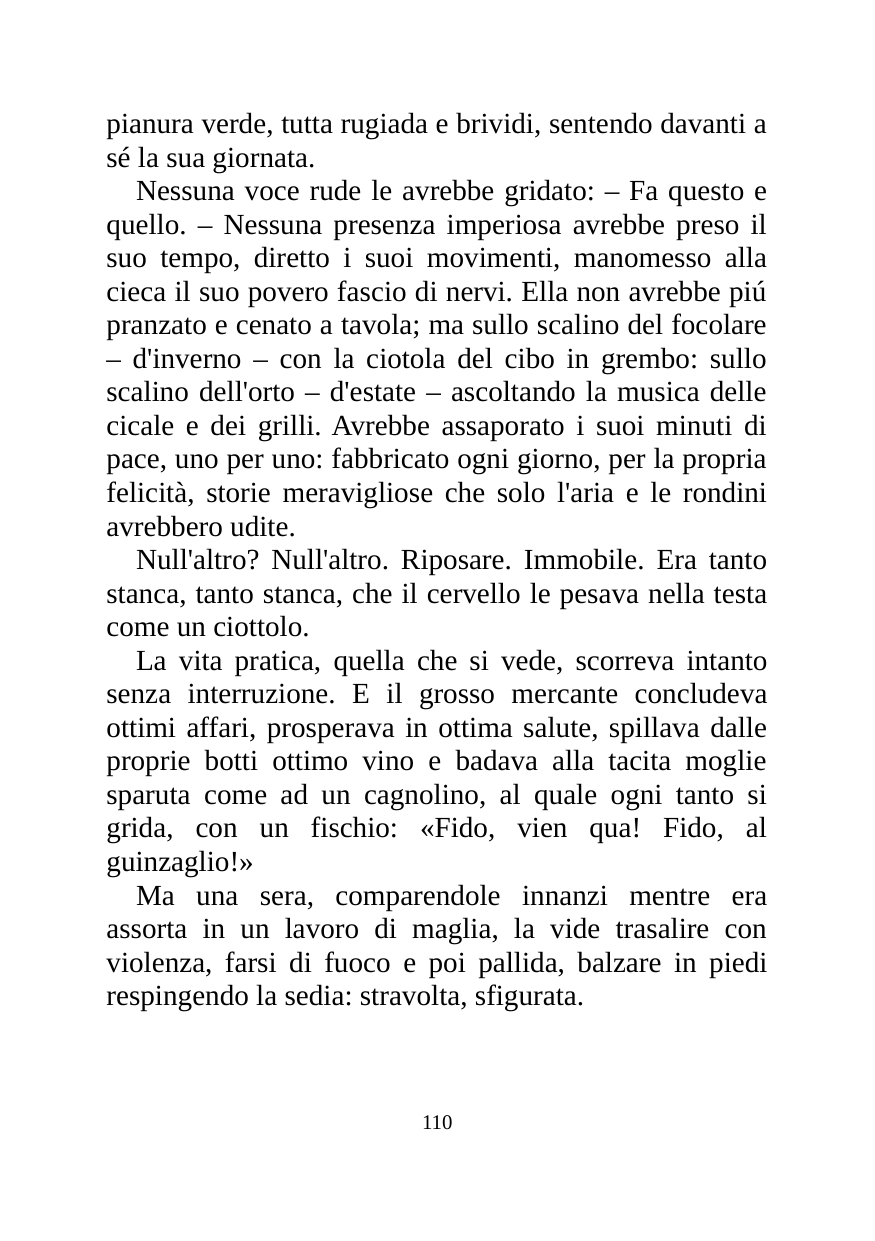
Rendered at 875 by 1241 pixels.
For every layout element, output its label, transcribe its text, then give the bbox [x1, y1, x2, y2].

text pianura verde, tutta rugiada e brividi, sentendo davanti a sé la sua giornata. [106, 106, 768, 173]
text Nessuna voce rude le avrebbe gridato: – Fa questo e quello. – Nessuna presenza imperiosa avrebbe preso il suo tempo, diretto i suoi movimenti, manomesso alla cieca il suo povero fascio di nervi. Ella non avrebbe piú pranzato e cenato a tavola; ma sullo scalino del focolare – d'inverno – con la ciotola del cibo in grembo: sullo scalino dell'orto – d'estate – ascoltando la musica delle cicale e dei grilli. Avrebbe assaporato i suoi minuti di pace, uno per uno: fabbricato ogni giorno, per la propria felicità, storie meravigliose che solo l'aria e le rondini avrebbero udite. [106, 173, 768, 542]
text La vita pratica, quella che si vede, scorreva intanto senza interruzione. E il grosso mercante concludeva ottimi affari, prosperava in ottima salute, spillava dalle proprie botti ottimo vino e badava alla tacita moglie sparuta come ad un cagnolino, al quale ogni tanto si grida, con un fischio: «Fido, vien qua! Fido, al guinzaglio!» [106, 643, 768, 878]
text Null'altro? Null'altro. Riposare. Immobile. Era tanto stanca, tanto stanca, che il cervello le pesava nella testa come un ciottolo. [106, 542, 768, 643]
text Ma una sera, comparendole innanzi mentre era assorta in un lavoro di maglia, la vide trasalire con violenza, farsi di fuoco e poi pallida, balzare in piedi respingendo la sedia: stravolta, sfigurata. [106, 878, 768, 1012]
